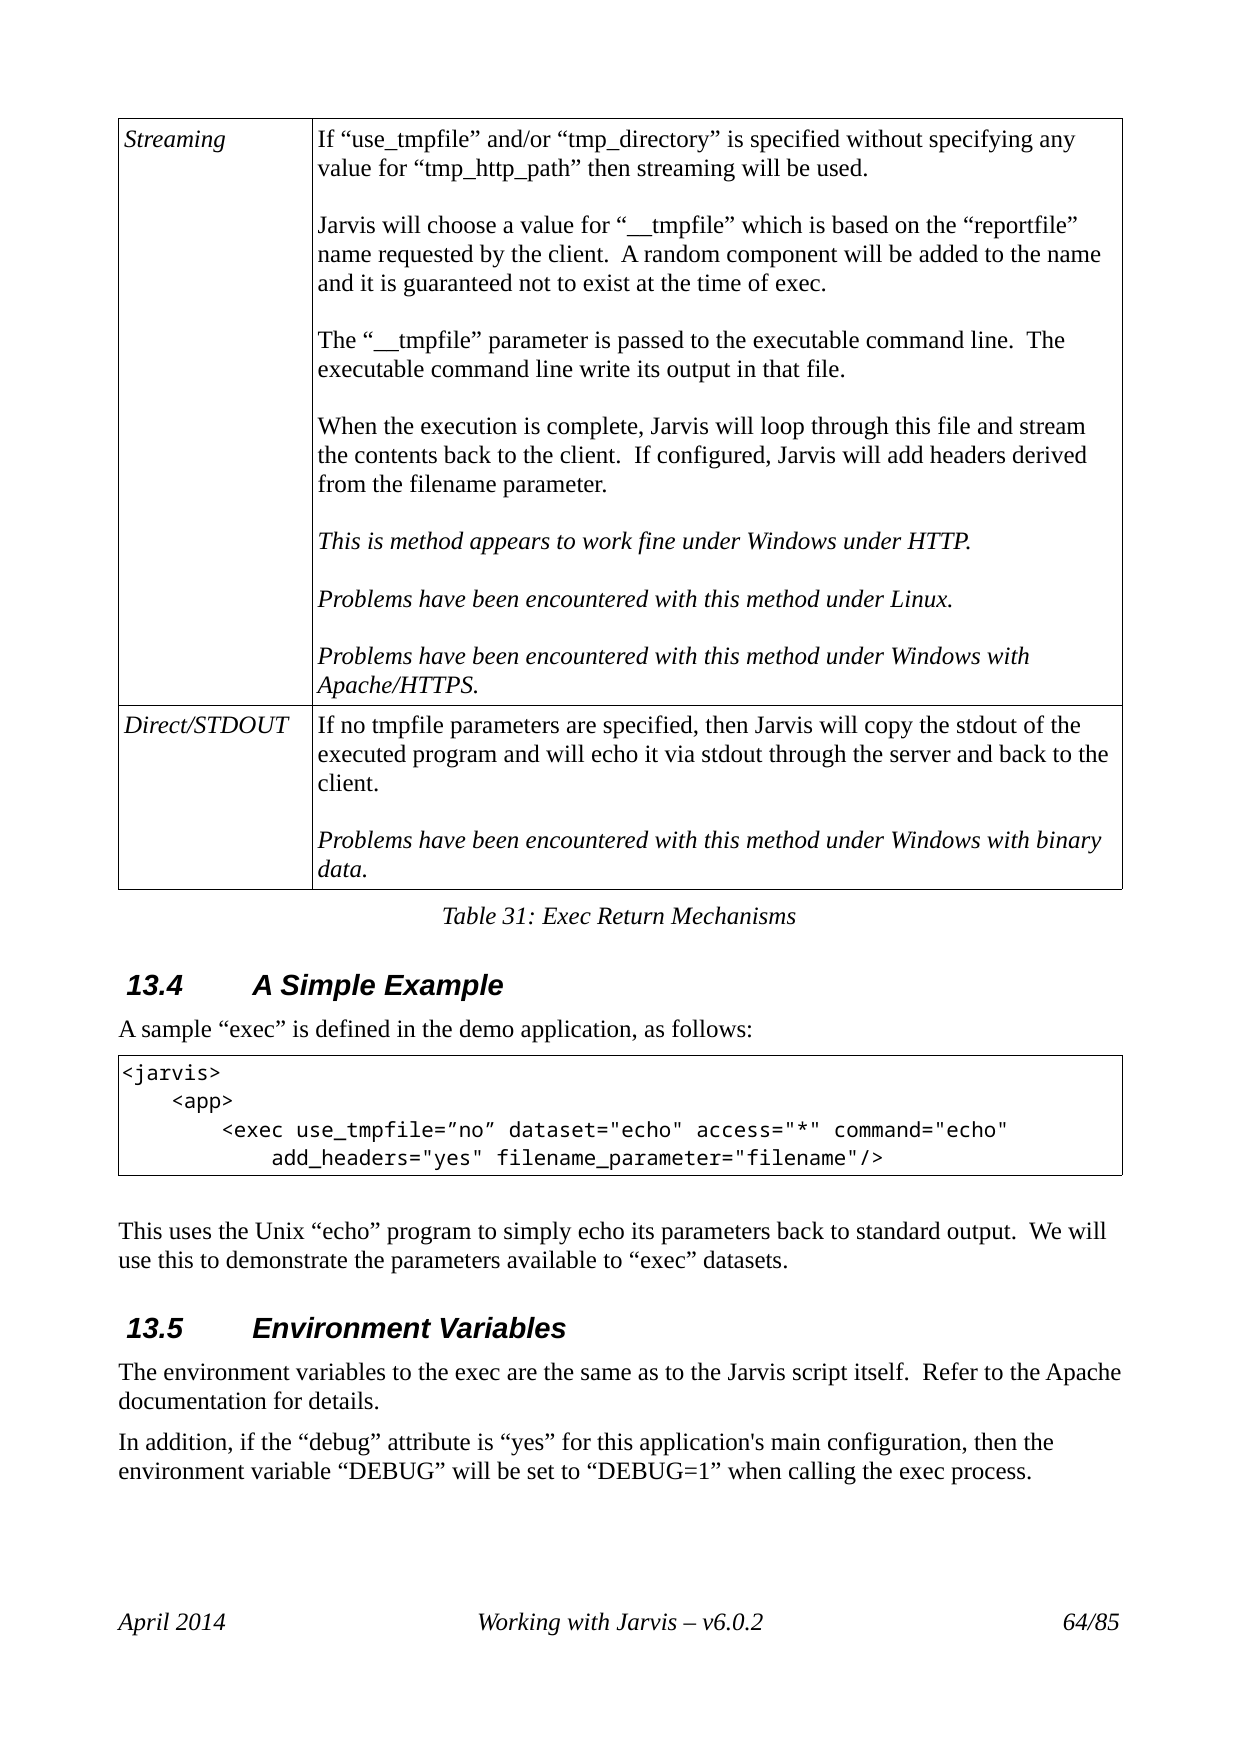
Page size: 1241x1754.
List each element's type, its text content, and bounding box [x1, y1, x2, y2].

text <jarvis> [119, 1056, 1122, 1083]
table_cell If “use_tmpfile” and/or “tmp_directory” is specified without specifying any value for “tmp_http_path” then streaming will be used. Jarvis will choose a value for “__tmpfile” which is based on the “reportfile” name requested by the client. A random component will be added to the name and it is guaranteed not to exist at the time of exec. The “__tmpfile” parameter is passed to the executable command line. The executable command line write its output in that file. When the execution is complete, Jarvis will loop through this file and stream the contents back to the client. If configured, Jarvis will add headers derived from the filename parameter. This is method appears to work fine under Windows under HTTP. Problems have been encountered with this method under Linux. Problems have been encountered with this method under Windows with Apache/HTTPS. [313, 119, 1122, 705]
text <exec use_tmpfile=”no” dataset="echo" access="*" command="echo" [119, 1112, 1122, 1140]
table_cell Streaming [119, 119, 312, 705]
table_cell Direct/STDOUT [119, 706, 312, 889]
subtitle Environment Variables [118, 1311, 1122, 1344]
text In addition, if the “debug” attribute is “yes” for this application's main configuration, then the environment variable “DEBUG” will be set to “DEBUG=1” when calling the exec process. [118, 1427, 1122, 1484]
text Table 31: Exec Return Mechanisms [118, 901, 1122, 930]
text add_headers="yes" filename_parameter="filename"/> [119, 1140, 1122, 1175]
subtitle A Simple Example [118, 968, 1122, 1001]
text A sample “exec” is defined in the demo application, as follows: [118, 1014, 1122, 1042]
text This uses the Unix “echo” program to simply echo its parameters back to standard output. We will use this to demonstrate the parameters available to “exec” datasets. [118, 1216, 1122, 1273]
text The environment variables to the exec are the same as to the Jarvis script itself. Refer to the Apache documentation for details. [118, 1357, 1122, 1414]
text <app> [119, 1083, 1122, 1112]
table_cell If no tmpfile parameters are specified, then Jarvis will copy the stdout of the executed program and will echo it via stdout through the server and back to the client. Problems have been encountered with this method under Windows with binary data. [313, 706, 1122, 889]
